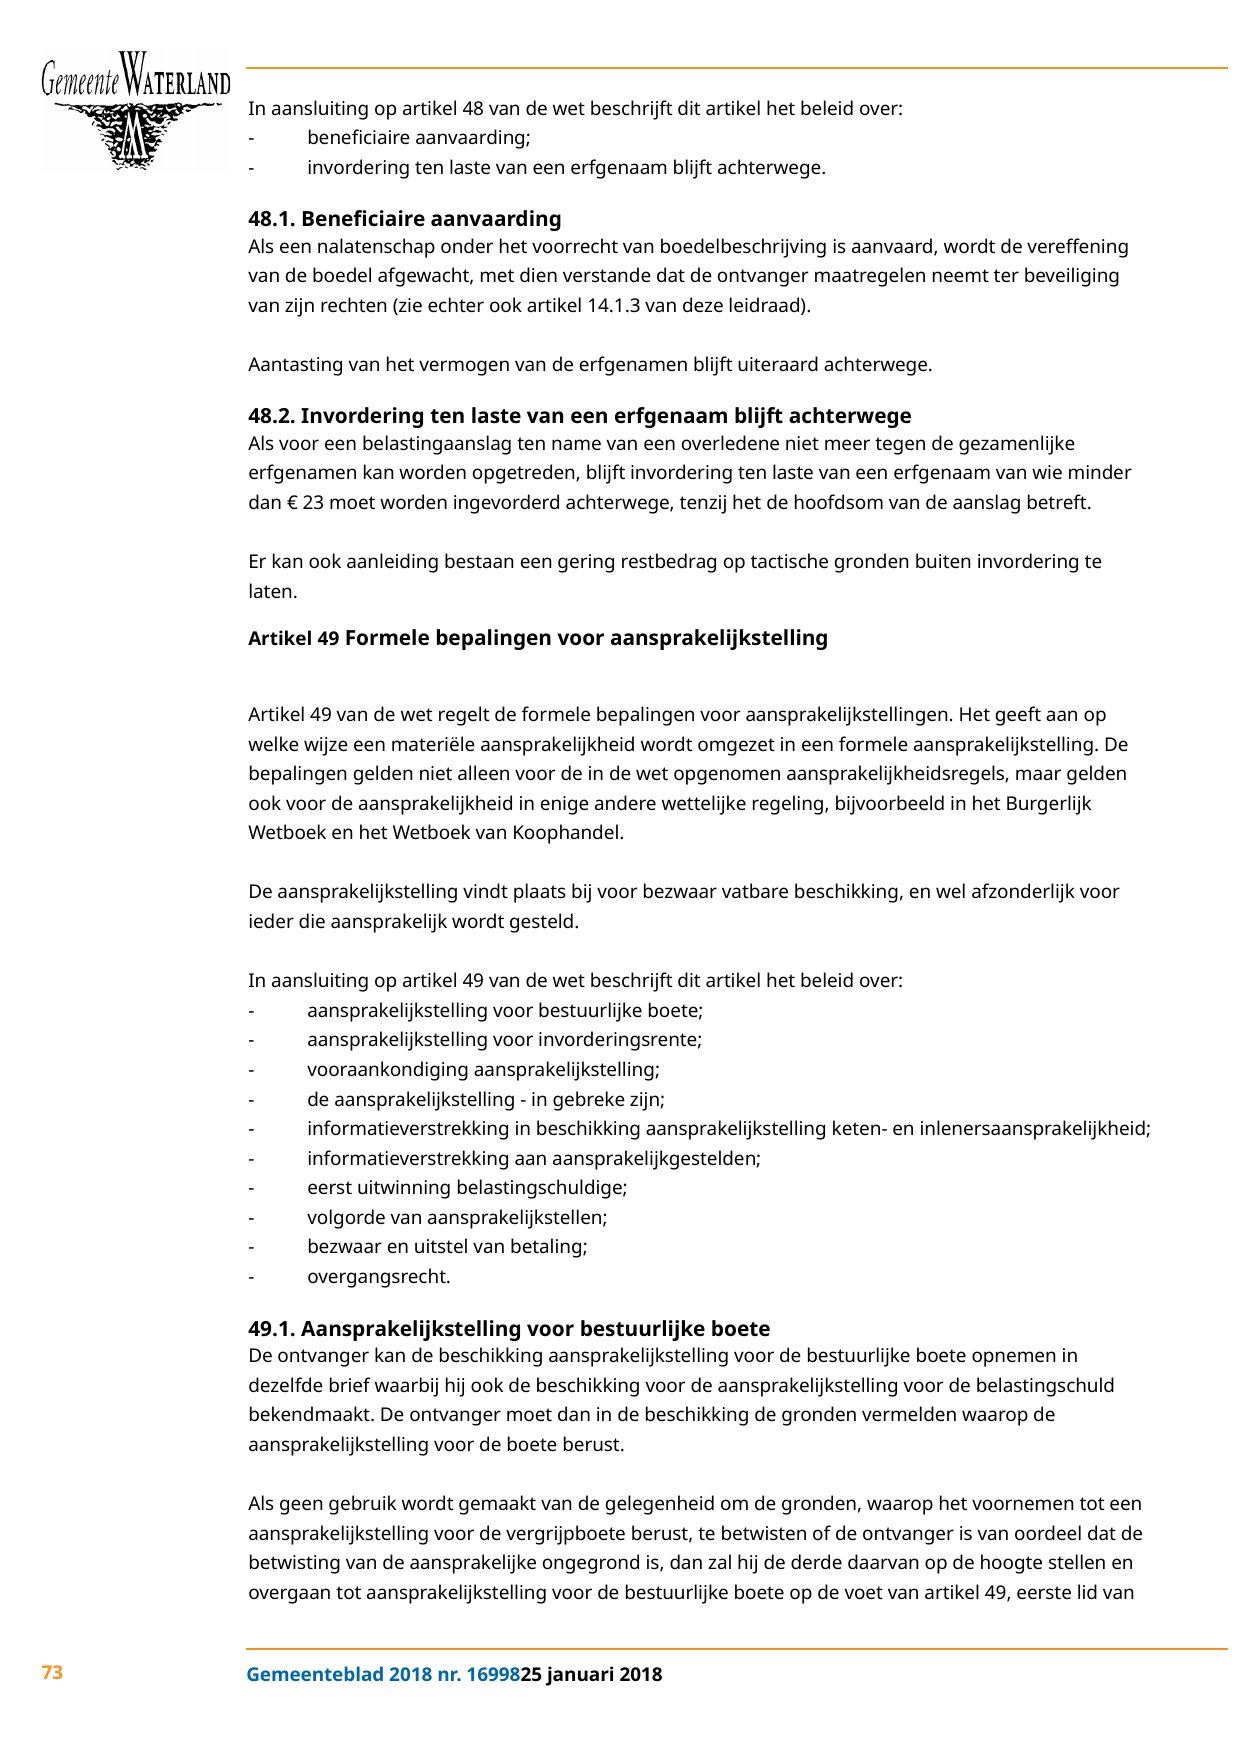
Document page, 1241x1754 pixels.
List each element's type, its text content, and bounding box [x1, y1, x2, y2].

picture [41, 47, 231, 172]
text In aansluiting op artikel 49 van de wet beschrijft dit artikel het beleid over: [248, 967, 1152, 993]
text 49.1. Aansprakelijkstelling voor bestuurlijke boete [248, 1314, 1152, 1342]
text Als voor een belastingaanslag ten name van een overledene niet meer tegen de gezamenlijke erfgenamen kan worden opgetreden, blijft invordering ten laste van een erfgenaam van wie minder dan € 23 moet worden ingevorderd achterwege, tenzij het de hoofdsom van de aanslag betreft. [248, 430, 1152, 515]
list aansprakelijkstelling voor bestuurlijke boete; [248, 997, 1152, 1023]
list informatieverstrekking in beschikking aansprakelijkstelling keten- en inlenersaansprakelijkheid; [248, 1115, 1152, 1141]
text Artikel 49 Formele bepalingen voor aansprakelijkstelling [248, 623, 1152, 652]
text 48.2. Invordering ten laste van een erfgenaam blijft achterwege [248, 402, 1152, 430]
list bezwaar en uitstel van betaling; [248, 1234, 1152, 1259]
text Als geen gebruik wordt gemaakt van de gelegenheid om de gronden, waarop het voornemen tot een aansprakelijkstelling voor de vergrijpboete berust, te betwisten of de ontvanger is van oordeel dat de betwisting van de aansprakelijke ongegrond is, dan zal hij de derde daarvan op de hoogte stellen en overgaan tot aansprakelijkstelling voor de bestuurlijke boete op de voet van artikel 49, eerste lid van [248, 1490, 1152, 1604]
list vooraankondiging aansprakelijkstelling; [248, 1056, 1152, 1082]
text De ontvanger kan de beschikking aansprakelijkstelling voor de bestuurlijke boete opnemen in dezelfde brief waarbij hij ook de beschikking voor de aansprakelijkstelling voor de belastingschuld bekendmaakt. De ontvanger moet dan in de beschikking de gronden vermelden waarop de aansprakelijkstelling voor de boete berust. [248, 1342, 1152, 1457]
list informatieverstrekking aan aansprakelijkgestelden; [248, 1145, 1152, 1171]
list eerst uitwinning belastingschuldige; [248, 1174, 1152, 1200]
text 48.1. Beneficiaire aanvaarding [248, 204, 1152, 233]
list invordering ten laste van een erfgenaam blijft achterwege. [248, 154, 1152, 180]
text Artikel 49 van de wet regelt de formele bepalingen voor aansprakelijkstellingen. Het geeft aan op welke wijze een materiële aansprakelijkheid wordt omgezet in een formele aansprakelijkstelling. De bepalingen gelden niet alleen voor de in de wet opgenomen aansprakelijkheidsregels, maar gelden ook voor de aansprakelijkheid in enige andere wettelijke regeling, bijvoorbeeld in het Burgerlijk Wetboek en het Wetboek van Koophandel. [248, 701, 1152, 845]
text Als een nalatenschap onder het voorrecht van boedelbeschrijving is aanvaard, wordt de vereffening van de boedel afgewacht, met dien verstande dat de ontvanger maatregelen neemt ter beveiliging van zijn rechten (zie echter ook artikel 14.1.3 van deze leidraad). [248, 233, 1152, 318]
list beneficiaire aanvaarding; [248, 124, 1152, 150]
list overgangsrecht. [248, 1263, 1152, 1289]
list de aansprakelijkstelling - in gebreke zijn; [248, 1086, 1152, 1112]
list volgorde van aansprakelijkstellen; [248, 1204, 1152, 1230]
text Aantasting van het vermogen van de erfgenamen blijft uiteraard achterwege. [248, 351, 1152, 377]
list aansprakelijkstelling voor invorderingsrente; [248, 1027, 1152, 1052]
text In aansluiting op artikel 48 van de wet beschrijft dit artikel het beleid over: [248, 95, 1152, 121]
text De aansprakelijkstelling vindt plaats bij voor bezwaar vatbare beschikking, en wel afzonderlijk voor ieder die aansprakelijk wordt gesteld. [248, 879, 1152, 934]
text Er kan ook aanleiding bestaan een gering restbedrag op tactische gronden buiten invordering te laten. [248, 548, 1152, 604]
